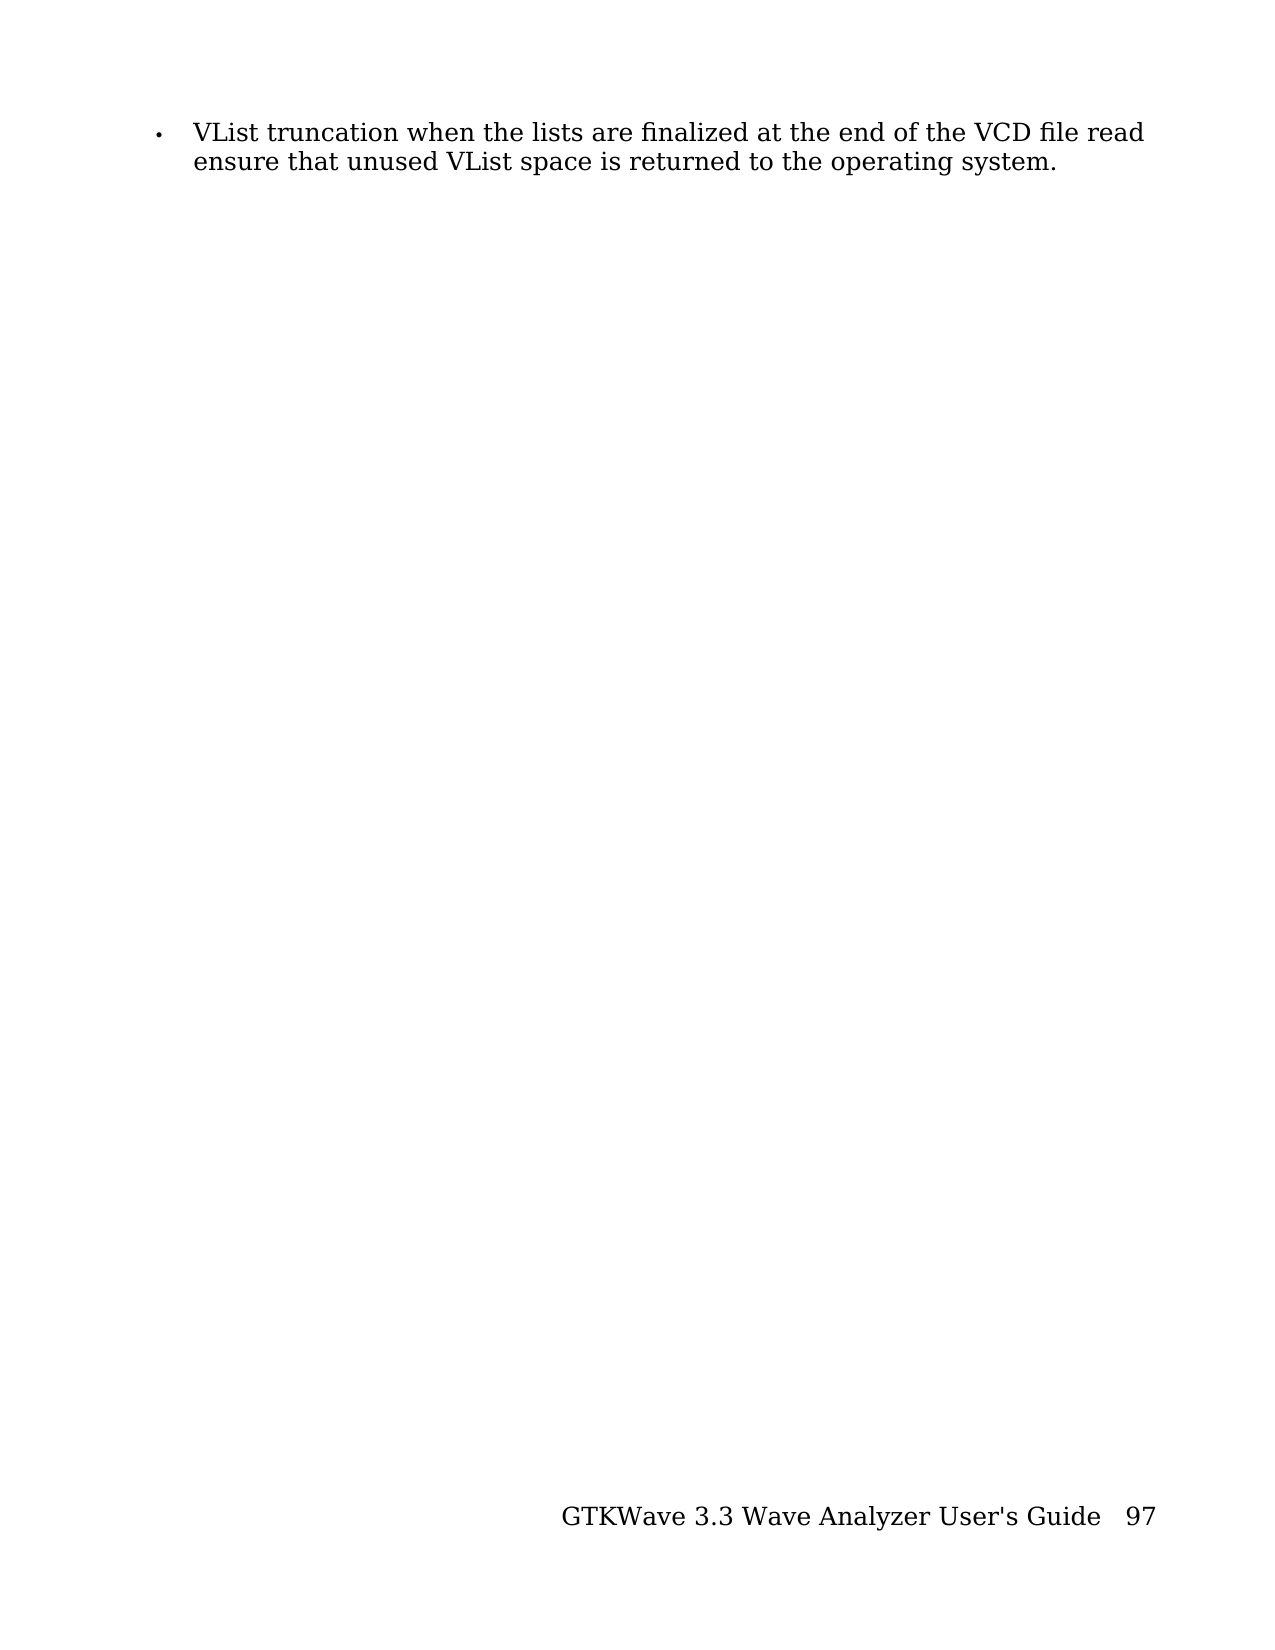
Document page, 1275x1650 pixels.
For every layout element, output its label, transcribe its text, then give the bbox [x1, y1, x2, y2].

list VList truncation when the lists are finalized at the end of the VCD file read ensure that unused VList space is returned to the operating system. [156, 118, 1157, 176]
